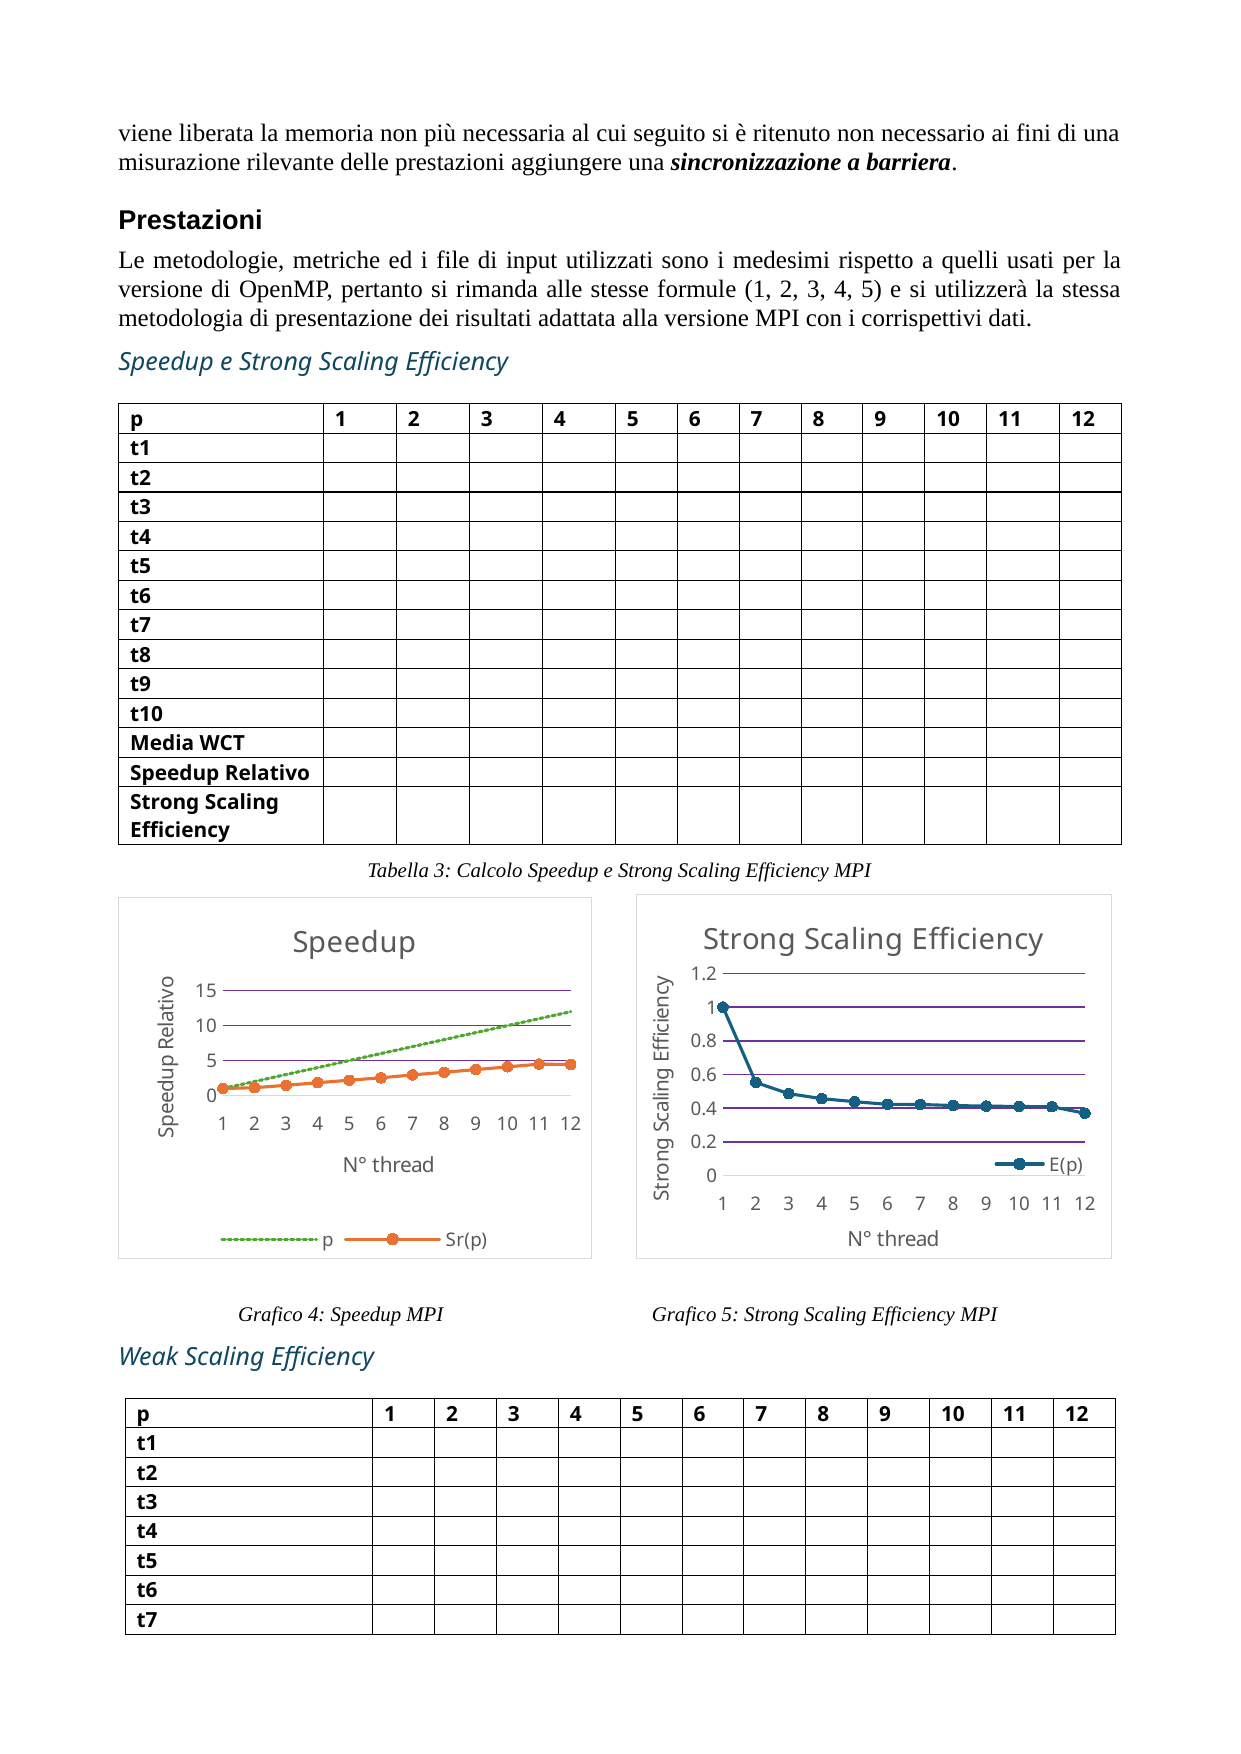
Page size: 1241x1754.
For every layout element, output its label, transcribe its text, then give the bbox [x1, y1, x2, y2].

table_cell [683, 1546, 743, 1574]
table_cell [740, 434, 801, 462]
table_cell [1060, 610, 1121, 639]
table_cell [987, 699, 1059, 727]
table_cell [497, 1487, 558, 1516]
table_cell [497, 1458, 558, 1486]
table_cell [925, 728, 986, 757]
table_cell [802, 581, 862, 609]
table_cell [1060, 522, 1121, 550]
table_cell [543, 522, 615, 550]
table_cell [1060, 758, 1121, 786]
table_cell [863, 787, 924, 844]
table_cell [543, 581, 615, 609]
table_cell [397, 522, 469, 550]
subtitle Speedup e Strong Scaling Efficiency [118, 344, 1122, 378]
table_cell [744, 1576, 805, 1604]
table_cell [621, 1605, 682, 1633]
table_header 8 [806, 1399, 867, 1427]
table_cell Media WCT [119, 728, 323, 757]
table_cell [992, 1458, 1053, 1486]
table_cell [987, 463, 1059, 491]
table_cell [992, 1517, 1053, 1545]
table_cell [740, 728, 801, 757]
table_cell [616, 758, 677, 786]
table_header 12 [1054, 1399, 1115, 1427]
table_cell [925, 493, 986, 521]
table_cell [1054, 1546, 1115, 1574]
table_cell [621, 1458, 682, 1486]
table_cell [397, 758, 469, 786]
table_cell [868, 1517, 929, 1545]
table_cell [616, 522, 677, 550]
table_cell t3 [119, 493, 323, 521]
table_cell [470, 463, 542, 491]
table_cell [324, 640, 396, 668]
table_cell [868, 1428, 929, 1457]
table_cell [373, 1517, 434, 1545]
table_cell [992, 1546, 1053, 1574]
table_header 3 [497, 1399, 558, 1427]
table_cell [992, 1605, 1053, 1633]
table_cell [744, 1517, 805, 1545]
table_header 9 [868, 1399, 929, 1427]
table_cell [740, 493, 801, 521]
table_cell [802, 669, 862, 698]
table_cell [616, 581, 677, 609]
table_cell [863, 581, 924, 609]
table_cell [616, 551, 677, 580]
table_cell [802, 493, 862, 521]
table_cell [324, 728, 396, 757]
table_cell [559, 1517, 620, 1545]
table_cell [435, 1546, 496, 1574]
table_cell [925, 610, 986, 639]
table_header 11 [987, 404, 1059, 432]
text Le metodologie, metriche ed i file di input utilizzati sono i medesimi rispetto a quelli usati per la versione di OpenMP, pertanto si rimanda alle stesse formule (1, 2, 3, 4, 5) e si utilizzerà la stessa metodologia di presentazione dei risultati adattata alla versione MPI con i corrispettivi dati. [118, 245, 1122, 331]
table_cell [397, 699, 469, 727]
table_cell [559, 1458, 620, 1486]
table_cell [470, 581, 542, 609]
table_header p [119, 404, 323, 432]
table_cell [863, 699, 924, 727]
table_cell [740, 463, 801, 491]
table_cell t1 [126, 1428, 372, 1457]
table_cell [802, 463, 862, 491]
table_cell [435, 1605, 496, 1633]
table_cell [616, 669, 677, 698]
table_cell [868, 1576, 929, 1604]
table_cell t3 [126, 1487, 372, 1516]
table_cell [744, 1487, 805, 1516]
table_cell [683, 1428, 743, 1457]
table_cell [987, 640, 1059, 668]
table_cell [987, 787, 1059, 844]
table_cell [470, 787, 542, 844]
table_cell [925, 640, 986, 668]
table_cell [925, 699, 986, 727]
table_cell [678, 669, 739, 698]
table_cell [397, 463, 469, 491]
table_cell [678, 699, 739, 727]
table_cell [324, 463, 396, 491]
table_header 8 [802, 404, 862, 432]
table_cell [683, 1576, 743, 1604]
table_cell [925, 522, 986, 550]
table_cell [373, 1605, 434, 1633]
table_cell [435, 1576, 496, 1604]
table_cell [470, 522, 542, 550]
table_cell [470, 758, 542, 786]
table_cell t1 [119, 434, 323, 462]
table_cell [559, 1546, 620, 1574]
table_cell [1054, 1605, 1115, 1633]
table_cell [373, 1487, 434, 1516]
table_cell [806, 1487, 867, 1516]
table_cell [930, 1605, 991, 1633]
table_cell [397, 787, 469, 844]
table_cell [868, 1458, 929, 1486]
table_header 9 [863, 404, 924, 432]
table_cell [806, 1576, 867, 1604]
table_cell [802, 610, 862, 639]
table_cell [435, 1517, 496, 1545]
table_cell [863, 522, 924, 550]
table_cell [930, 1576, 991, 1604]
table_cell [740, 522, 801, 550]
table_cell [559, 1576, 620, 1604]
table_cell [744, 1605, 805, 1633]
table_cell [678, 610, 739, 639]
table_cell [543, 728, 615, 757]
table_cell [324, 758, 396, 786]
table_cell [616, 699, 677, 727]
table_cell [806, 1517, 867, 1545]
table_cell [802, 699, 862, 727]
table_cell [1054, 1576, 1115, 1604]
table_cell [678, 493, 739, 521]
table_cell [930, 1458, 991, 1486]
table_cell [1054, 1458, 1115, 1486]
table_header 3 [470, 404, 542, 432]
table_cell [678, 551, 739, 580]
table_cell [992, 1487, 1053, 1516]
table_header 1 [324, 404, 396, 432]
table_cell [1060, 463, 1121, 491]
table_cell [740, 581, 801, 609]
table_cell [324, 581, 396, 609]
table_cell [740, 610, 801, 639]
table_cell [616, 493, 677, 521]
text viene liberata la memoria non più necessaria al cui seguito si è ritenuto non necessario ai fini di una misurazione rilevante delle prestazioni aggiungere una sincronizzazione a barriera. [118, 118, 1122, 176]
table_cell [470, 640, 542, 668]
table_cell [868, 1487, 929, 1516]
table_cell [324, 522, 396, 550]
table_cell [397, 610, 469, 639]
table_cell [470, 728, 542, 757]
table_cell [987, 610, 1059, 639]
table_cell [543, 669, 615, 698]
table_cell [397, 551, 469, 580]
table_cell [621, 1517, 682, 1545]
table_cell [543, 610, 615, 639]
table_cell [683, 1487, 743, 1516]
table_header 5 [616, 404, 677, 432]
table_cell Speedup Relativo [119, 758, 323, 786]
table_cell [559, 1605, 620, 1633]
table_cell [1060, 787, 1121, 844]
table_cell [863, 463, 924, 491]
table_header 11 [992, 1399, 1053, 1427]
table_cell [470, 551, 542, 580]
table_cell [543, 463, 615, 491]
table_cell [373, 1428, 434, 1457]
table_cell [925, 669, 986, 698]
table_cell [925, 434, 986, 462]
table_cell [802, 522, 862, 550]
table_cell [802, 787, 862, 844]
table_cell t4 [119, 522, 323, 550]
table_cell [863, 640, 924, 668]
table_cell [925, 581, 986, 609]
table_cell [373, 1458, 434, 1486]
table_cell [543, 699, 615, 727]
table_header 1 [373, 1399, 434, 1427]
table_header 12 [1060, 404, 1121, 432]
table_cell [621, 1428, 682, 1457]
table_cell t9 [119, 669, 323, 698]
table_cell [678, 522, 739, 550]
table_cell [740, 551, 801, 580]
table_cell [868, 1546, 929, 1574]
table_cell t7 [119, 610, 323, 639]
text Grafico 4: Speedup MPI Grafico 5: Strong Scaling Efficiency MPI [118, 1302, 1122, 1326]
table_header 4 [543, 404, 615, 432]
table_cell [930, 1428, 991, 1457]
table_cell [930, 1546, 991, 1574]
table_cell [987, 434, 1059, 462]
table_cell [470, 610, 542, 639]
table_cell [740, 758, 801, 786]
table_cell [1054, 1487, 1115, 1516]
subtitle Prestazioni [118, 204, 1122, 236]
table_cell [324, 434, 396, 462]
table_cell [678, 434, 739, 462]
table_cell t7 [126, 1605, 372, 1633]
table_cell [543, 787, 615, 844]
table_cell [802, 758, 862, 786]
table_cell [621, 1546, 682, 1574]
table_cell [744, 1428, 805, 1457]
table_cell [543, 551, 615, 580]
table_cell [543, 640, 615, 668]
table_cell [987, 551, 1059, 580]
table_cell [373, 1576, 434, 1604]
table_cell [435, 1487, 496, 1516]
table_cell [925, 758, 986, 786]
table_cell [397, 728, 469, 757]
table_cell [678, 758, 739, 786]
table_cell [802, 640, 862, 668]
table_cell [806, 1458, 867, 1486]
table_cell t6 [126, 1576, 372, 1604]
table_cell [863, 669, 924, 698]
table_cell [1060, 728, 1121, 757]
subtitle Weak Scaling Efficiency [118, 1339, 1122, 1373]
table_cell [925, 551, 986, 580]
table_cell [616, 434, 677, 462]
table_cell [806, 1546, 867, 1574]
table_cell [740, 640, 801, 668]
table_cell [559, 1428, 620, 1457]
table_cell [397, 493, 469, 521]
table_cell [543, 493, 615, 521]
table_cell [497, 1517, 558, 1545]
table_cell [930, 1517, 991, 1545]
table_cell [324, 669, 396, 698]
table_cell [863, 493, 924, 521]
table_cell [324, 699, 396, 727]
table_cell [925, 463, 986, 491]
table_header 7 [744, 1399, 805, 1427]
table_cell [324, 493, 396, 521]
table_header 2 [435, 1399, 496, 1427]
table_cell [497, 1428, 558, 1457]
table_cell [868, 1605, 929, 1633]
table_cell [987, 728, 1059, 757]
table_cell [1060, 699, 1121, 727]
table_cell t6 [119, 581, 323, 609]
table_header 6 [683, 1399, 743, 1427]
table_cell [1060, 669, 1121, 698]
table_cell [678, 728, 739, 757]
table_cell [1060, 581, 1121, 609]
table_header 5 [621, 1399, 682, 1427]
table_cell [470, 434, 542, 462]
table_cell [744, 1546, 805, 1574]
table_cell [987, 758, 1059, 786]
table_cell [863, 610, 924, 639]
table_cell [497, 1546, 558, 1574]
table_cell [863, 551, 924, 580]
table_cell [1060, 434, 1121, 462]
table_cell [678, 640, 739, 668]
table_cell [987, 669, 1059, 698]
table_cell [992, 1576, 1053, 1604]
table_cell [616, 787, 677, 844]
table_header 4 [559, 1399, 620, 1427]
table_cell [621, 1487, 682, 1516]
table_cell [806, 1428, 867, 1457]
table_cell [678, 463, 739, 491]
table_header 6 [678, 404, 739, 432]
table_cell [497, 1605, 558, 1633]
table_cell [470, 669, 542, 698]
table_cell [621, 1576, 682, 1604]
table_cell [497, 1576, 558, 1604]
table_cell [373, 1546, 434, 1574]
table_header 10 [925, 404, 986, 432]
table_cell [678, 787, 739, 844]
table_cell [470, 699, 542, 727]
table_cell [806, 1605, 867, 1633]
table_cell [863, 434, 924, 462]
table_cell [397, 669, 469, 698]
table_header 10 [930, 1399, 991, 1427]
table_cell [987, 493, 1059, 521]
table_cell t5 [126, 1546, 372, 1574]
table_cell [397, 640, 469, 668]
table_cell [435, 1428, 496, 1457]
table_cell [740, 699, 801, 727]
table_cell [740, 787, 801, 844]
table_cell [740, 669, 801, 698]
table_cell [397, 581, 469, 609]
table_cell [930, 1487, 991, 1516]
table_cell [397, 434, 469, 462]
table_header 2 [397, 404, 469, 432]
table_cell [470, 493, 542, 521]
table_cell [683, 1458, 743, 1486]
table_cell [863, 728, 924, 757]
table_cell [616, 463, 677, 491]
table_cell [925, 787, 986, 844]
table_cell [987, 522, 1059, 550]
table_cell [802, 728, 862, 757]
text Tabella 3: Calcolo Speedup e Strong Scaling Efficiency MPI [118, 858, 1122, 882]
table_cell [1060, 551, 1121, 580]
table_cell [678, 581, 739, 609]
table_cell [683, 1517, 743, 1545]
table_cell [616, 610, 677, 639]
table_cell [1054, 1517, 1115, 1545]
table_cell t5 [119, 551, 323, 580]
table_cell Strong Scaling Efficiency [119, 787, 323, 844]
table_cell t4 [126, 1517, 372, 1545]
table_cell [802, 434, 862, 462]
table_cell [992, 1428, 1053, 1457]
table_cell [324, 610, 396, 639]
table_header 7 [740, 404, 801, 432]
table_cell [1054, 1428, 1115, 1457]
table_cell [324, 551, 396, 580]
table_cell [616, 728, 677, 757]
table_cell [543, 758, 615, 786]
table_cell [324, 787, 396, 844]
table_cell t10 [119, 699, 323, 727]
table_cell [435, 1458, 496, 1486]
table_header p [126, 1399, 372, 1427]
table_cell [802, 551, 862, 580]
table_cell [987, 581, 1059, 609]
table_cell [1060, 640, 1121, 668]
table_cell [616, 640, 677, 668]
table_cell t8 [119, 640, 323, 668]
table_cell [1060, 493, 1121, 521]
table_cell [863, 758, 924, 786]
table_cell t2 [119, 463, 323, 491]
table_cell [543, 434, 615, 462]
table_cell t2 [126, 1458, 372, 1486]
table_cell [683, 1605, 743, 1633]
table_cell [744, 1458, 805, 1486]
table_cell [559, 1487, 620, 1516]
